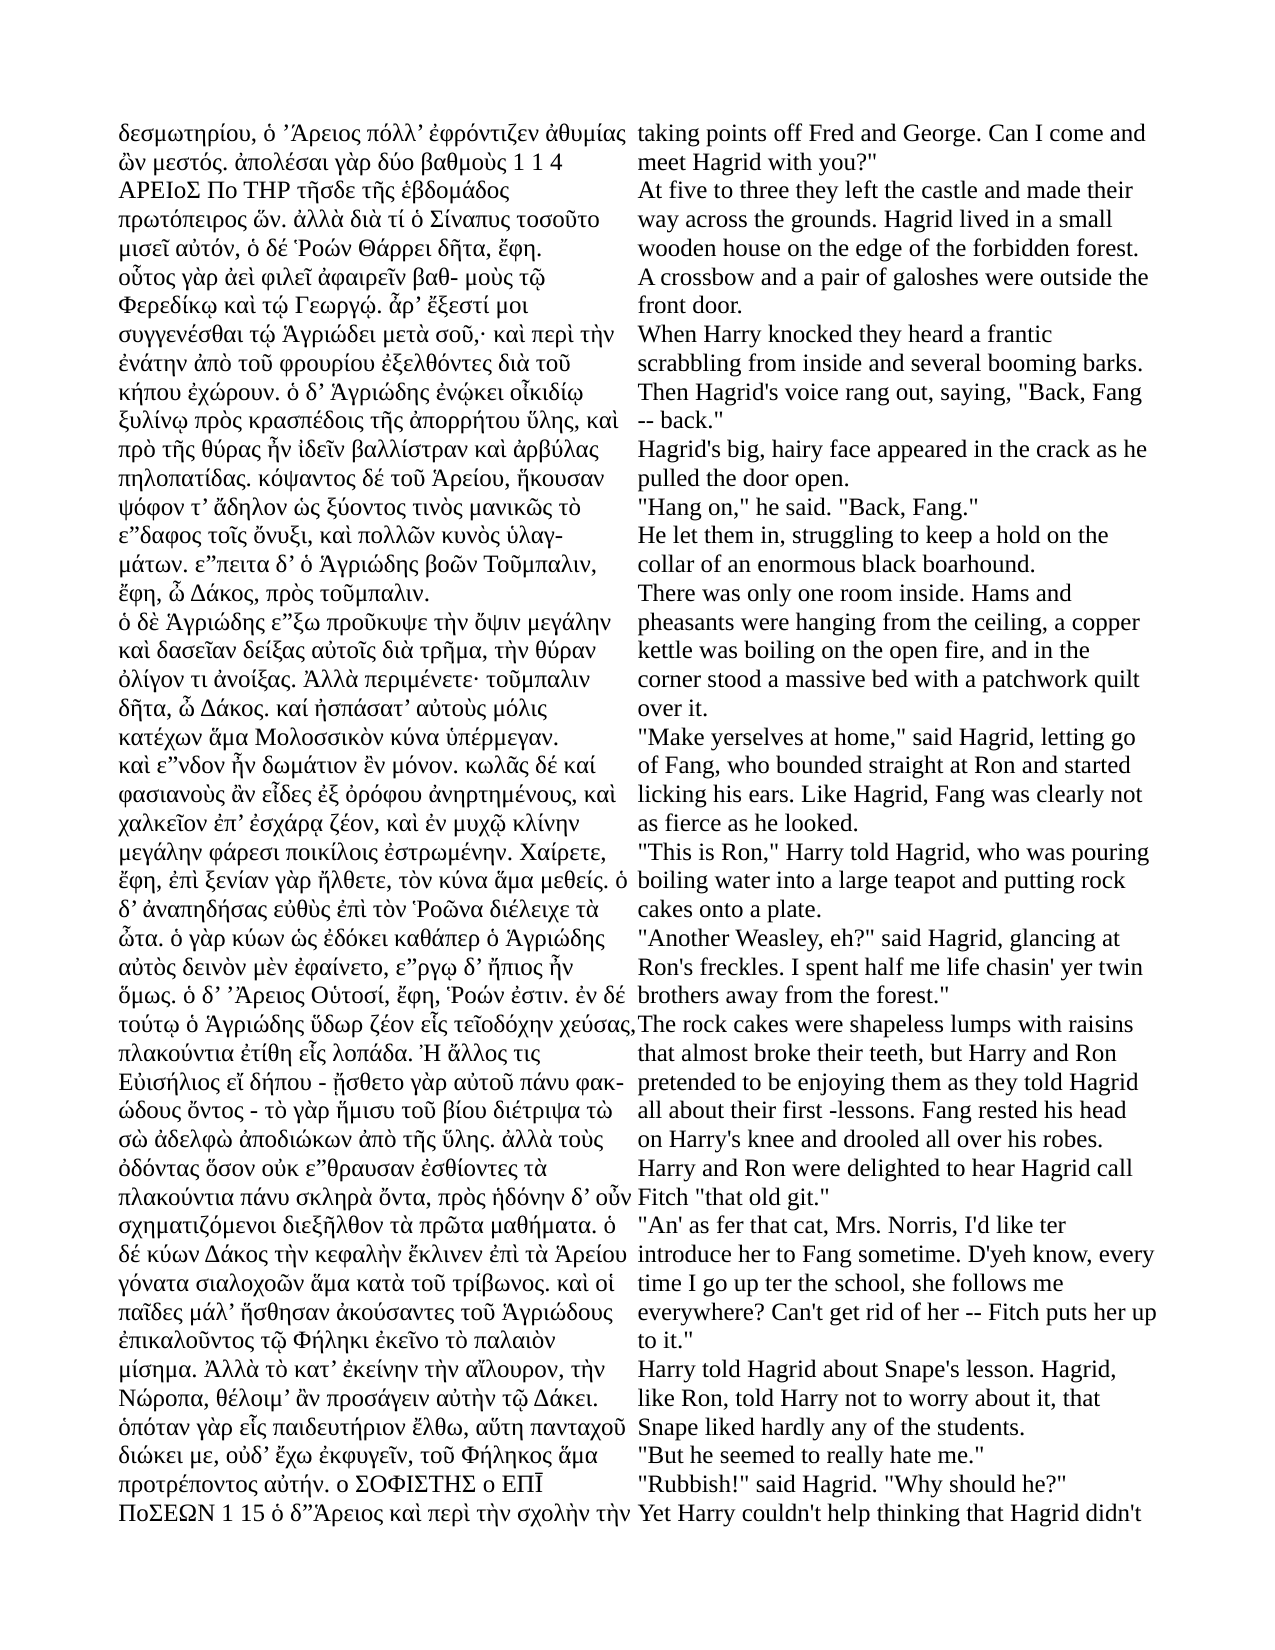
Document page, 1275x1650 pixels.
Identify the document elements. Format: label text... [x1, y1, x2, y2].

table_cell taking points off Fred and George. Can I come and meet Hagrid with you?" At five to three they left the castle and made their way across the grounds. Hagrid lived in a small wooden house on the edge of the forbidden forest. A crossbow and a pair of galoshes were outside the front door. When Harry knocked they heard a frantic scrabbling from inside and several booming barks. Then Hagrid's voice rang out, saying, "Back, Fang -- back." Hagrid's big, hairy face appeared in the crack as he pulled the door open. "Hang on," he said. "Back, Fang." He let them in, struggling to keep a hold on the collar of an enormous black boarhound. There was only one room inside. Hams and pheasants were hanging from the ceiling, a copper kettle was boiling on the open fire, and in the corner stood a massive bed with a patchwork quilt over it. "Make yerselves at home," said Hagrid, letting go of Fang, who bounded straight at Ron and started licking his ears. Like Hagrid, Fang was clearly not as fierce as he looked. "This is Ron," Harry told Hagrid, who was pouring boiling water into a large teapot and putting rock cakes onto a plate. "Another Weasley, eh?" said Hagrid, glancing at Ron's freckles. I spent half me life chasin' yer twin brothers away from the forest." The rock cakes were shapeless lumps with raisins that almost broke their teeth, but Harry and Ron pretended to be enjoying them as they told Hagrid all about their first -lessons. Fang rested his head on Harry's knee and drooled all over his robes. Harry and Ron were delighted to hear Hagrid call Fitch "that old git." "An' as fer that cat, Mrs. Norris, I'd like ter introduce her to Fang sometime. D'yeh know, every time I go up ter the school, she follows me everywhere? Can't get rid of her -- Fitch puts her up to it." Harry told Hagrid about Snape's lesson. Hagrid, like Ron, told Harry not to worry about it, that Snape liked hardly any of the students. "But he seemed to really hate me." "Rubbish!" said Hagrid. "Why should he?" Yet Harry couldn't help thinking that Hagrid didn't [637, 118, 1157, 1527]
table_cell δεσμωτηρίου, ὁ ’Άρειος πόλλ’ ἐφρόντιζεν ἀθυμίας ὢν μεστός. ἀπολέσαι γὰρ δύο βαθμοὺς 1 1 4 ΑΡΕΙοΣ Πο ΤΗΡ τῆσδε τῆς ἑβδομάδος πρωτόπειρος ὥν. ἀλλὰ διὰ τί ὁ Σίναπυς τοσοῦτο μισεῖ αὐτόν, ὁ δέ Ῥοών Θάρρει δῆτα, ἔφη. οὗτος γὰρ ἀεὶ φιλεῖ ἀφαιρεῖν βαθ- μοὺς τῷ Φερεδίκῳ καὶ τῴ Γεωργῴ. ἆρ’ ἔξεστί μοι συγγενέσθαι τῴ Ἁγριώδει μετὰ σοῦ,· καὶ περὶ τὴν ἐνάτην ἀπὸ τοῦ φρουρίου ἐξελθόντες διὰ τοῦ κήπου ἐχώρουν. ὁ δ’ Ἁγριώδης ἐνῴκει οἶκιδίῳ ξυλίνῳ πρὸς κρασπέδοις τῆς ἀπορρήτου ὕλης, καὶ πρὸ τῆς θύρας ἦν ἰδεῖν βαλλίστραν καὶ ἀρβύλας πηλοπατίδας. κόψαντος δέ τοῦ Ἁρείου, ἥκουσαν ψόφον τ’ ἄδηλον ὡς ξύοντος τινὸς μανικῶς τὸ ε”δαφος τοῖς ὄνυξι, καὶ πολλῶν κυνὸς ὑλαγ- μάτων. ε”πειτα δ’ ὁ Ἁγριώδης βοῶν Τοῦμπαλιν, ἔφη, ὦ Δάκος, πρὸς τοῦμπαλιν. ὁ δὲ Ἁγριώδης ε”ξω προῦκυψε τὴν ὄψιν μεγάλην καὶ δασεῖαν δείξας αὐτοῖς διὰ τρῆμα, τὴν θύραν ὀλίγον τι ἀνοίξας. Ἀλλὰ περιμένετε· τοῦμπαλιν δῆτα, ὦ Δάκος. καί ἠσπάσατ’ αὐτοὺς μόλις κατέχων ἅμα Μολοσσικὸν κύνα ὑπέρμεγαν. καὶ ε”νδον ἦν δωμάτιον ἒν μόνον. κωλᾶς δέ καί φασιανοὺς ἂν εἶδες ἐξ ὀρόφου ἀνηρτημένους, καὶ χαλκεῖον ἐπ’ ἐσχάρᾳ ζέον, καὶ ἐν μυχῷ κλίνην μεγάλην φάρεσι ποικίλοις ἐστρωμένην. Χαίρετε, ἔφη, ἐπὶ ξενίαν γὰρ ἤλθετε, τὸν κύνα ἅμα μεθείς. ὁ δ’ ἀναπηδήσας εὐθὺς ἐπὶ τὸν Ῥοῶνα διέλειχε τὰ ὦτα. ὁ γὰρ κύων ὡς ἐδόκει καθάπερ ὁ Ἁγριώδης αὐτὸς δεινὸν μὲν ἐφαίνετο, ε”ργῳ δ’ ἤπιος ἦν ὅμως. ὁ δ’ ’Ἀρειος Οὑτοσί, ἔφη, Ῥοών ἐστιν. ἐν δέ τούτῳ ὁ Ἁγριώδης ὕδωρ ζέον εἷς τεῖοδόχην χεύσας, πλακούντια ἐτίθη εἷς λοπάδα. Ἠ ἄλλος τις Εὐισήλιος εἴ δήπου - ᾔσθετο γὰρ αὐτοῦ πάνυ φακ- ώδους ὄντος - τὸ γὰρ ἥμισυ τοῦ βίου διέτριψα τὼ σὼ ἀδελφὼ ἀποδιώκων ἀπὸ τῆς ὕλης. ἀλλὰ τοὺς ὀδόντας ὅσον οὐκ ε”θραυσαν ἐσθίοντες τὰ πλακούντια πάνυ σκληρὰ ὄντα, πρὸς ἡδόνην δ’ οὖν σχηματιζόμενοι διεξῆλθον τὰ πρῶτα μαθήματα. ὁ δέ κύων Δάκος τὴν κεφαλὴν ἔκλινεν ἐπὶ τὰ Ἁρείου γόνατα σιαλοχοῶν ἅμα κατὰ τοῦ τρίβωνος. καὶ οἱ παῖδες μάλ’ ἥσθησαν ἀκούσαντες τοῦ Ἁγριώδους ἐπικαλοῦντος τῷ Φήληκι ἐκεῖνο τὸ παλαιὸν μίσημα. Ἀλλὰ τὸ κατ’ ἐκείνην τὴν αἴλουρον, τὴν Νώροπα, θέλοιμ’ ἂν προσάγειν αὐτὴν τῷ Δάκει. ὁπόταν γὰρ εἷς παιδευτήριον ἔλθω, αὕτη πανταχοῦ διώκει με, οὐδ’ ἔχω ἐκφυγεῖν, τοῦ Φήληκος ἅμα προτρέποντος αὐτήν. ο ΣΟΦΙΣΤΗΣ ο ΕΠῙ ΠοΣΕΩΝ 1 15 ὁ δ”Ἁρειος καὶ περὶ τὴν σχολὴν τὴν [118, 118, 637, 1527]
